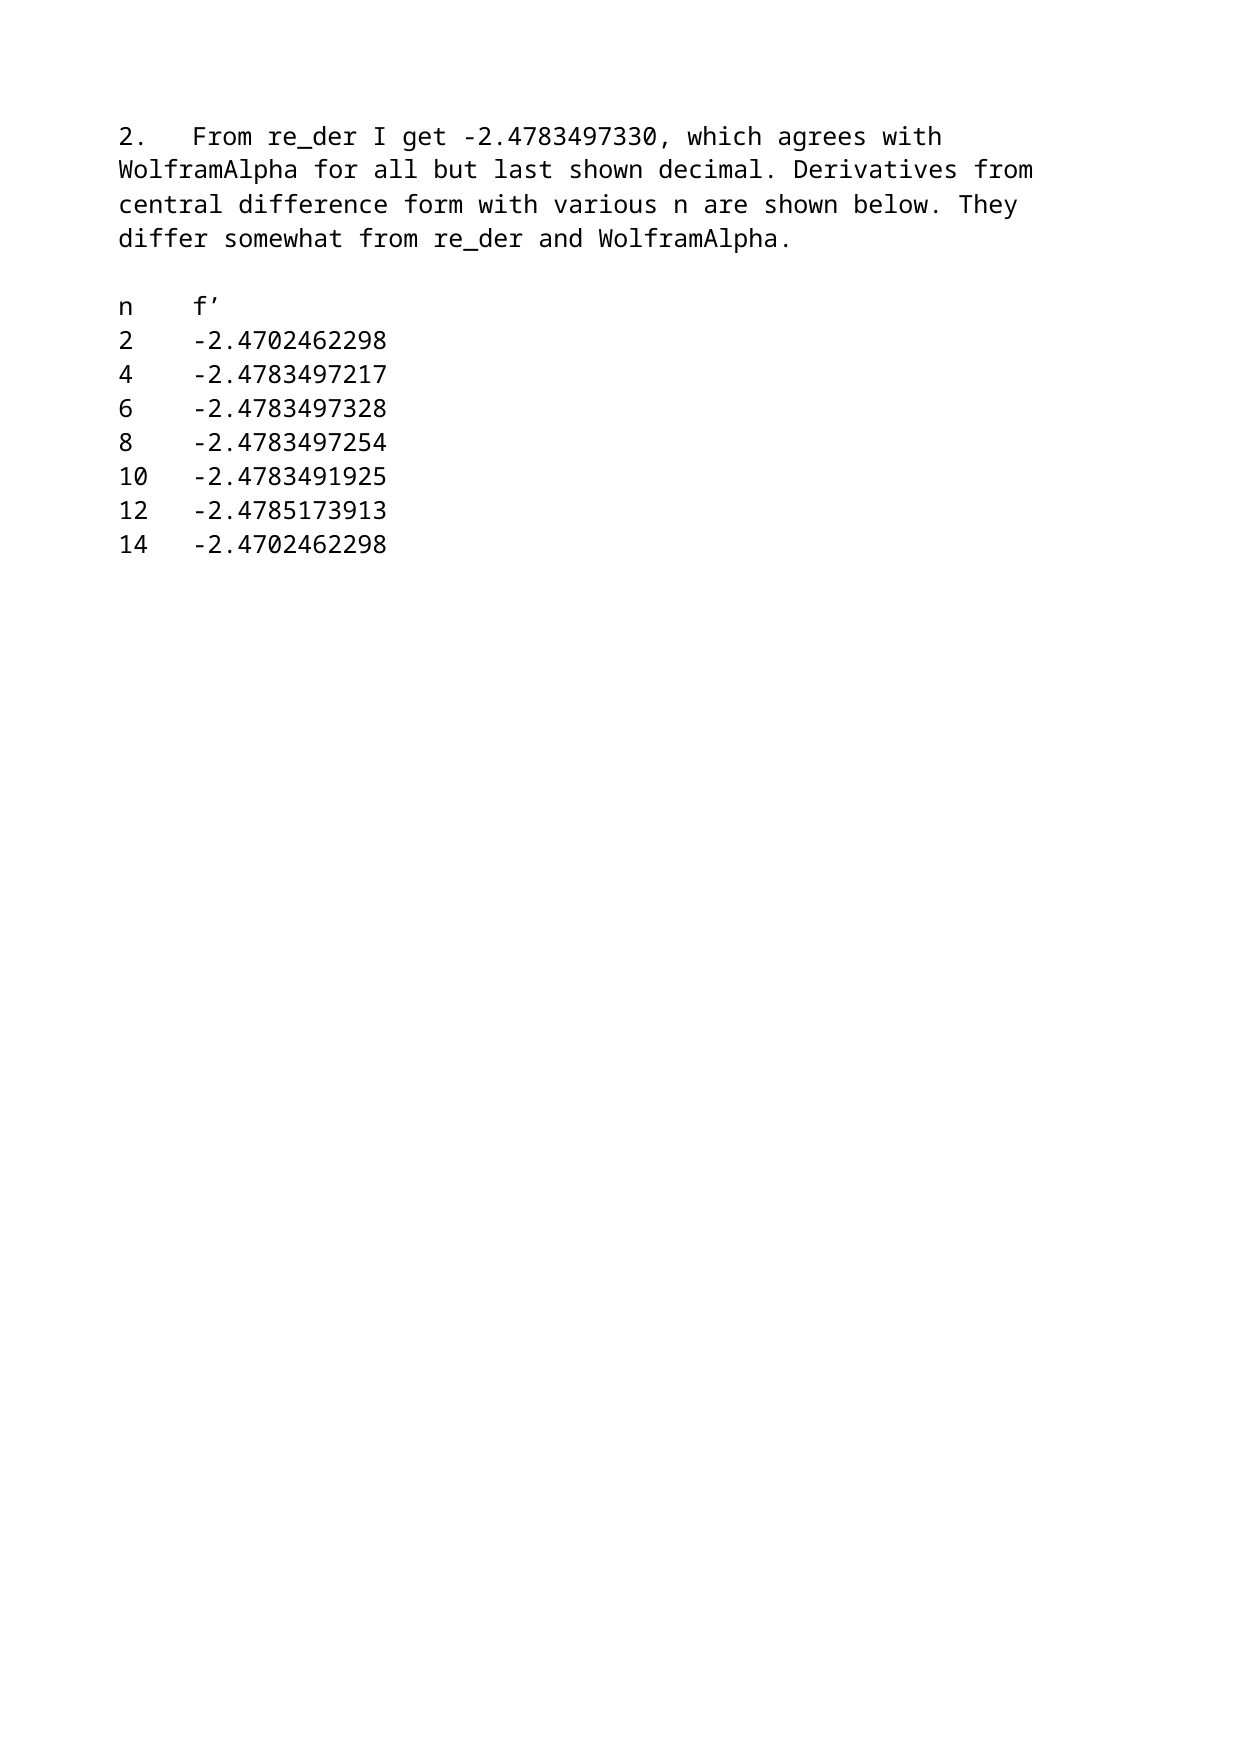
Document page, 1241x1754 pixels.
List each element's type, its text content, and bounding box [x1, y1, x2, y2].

text 2. From re_der I get -2.4783497330, which agrees with WolframAlpha for all but last shown decimal. Derivatives from central difference form with various n are shown below. They differ somewhat from re_der and WolframAlpha. [118, 118, 1122, 254]
text 10 -2.4783491925 [118, 459, 1122, 493]
text 14 -2.4702462298 [118, 527, 1122, 561]
text 12 -2.4785173913 [118, 493, 1122, 527]
text 6 -2.4783497328 [118, 391, 1122, 425]
text 2 -2.4702462298 [118, 322, 1122, 357]
text 8 -2.4783497254 [118, 425, 1122, 459]
text n f’ [118, 288, 1122, 322]
text 4 -2.4783497217 [118, 357, 1122, 391]
